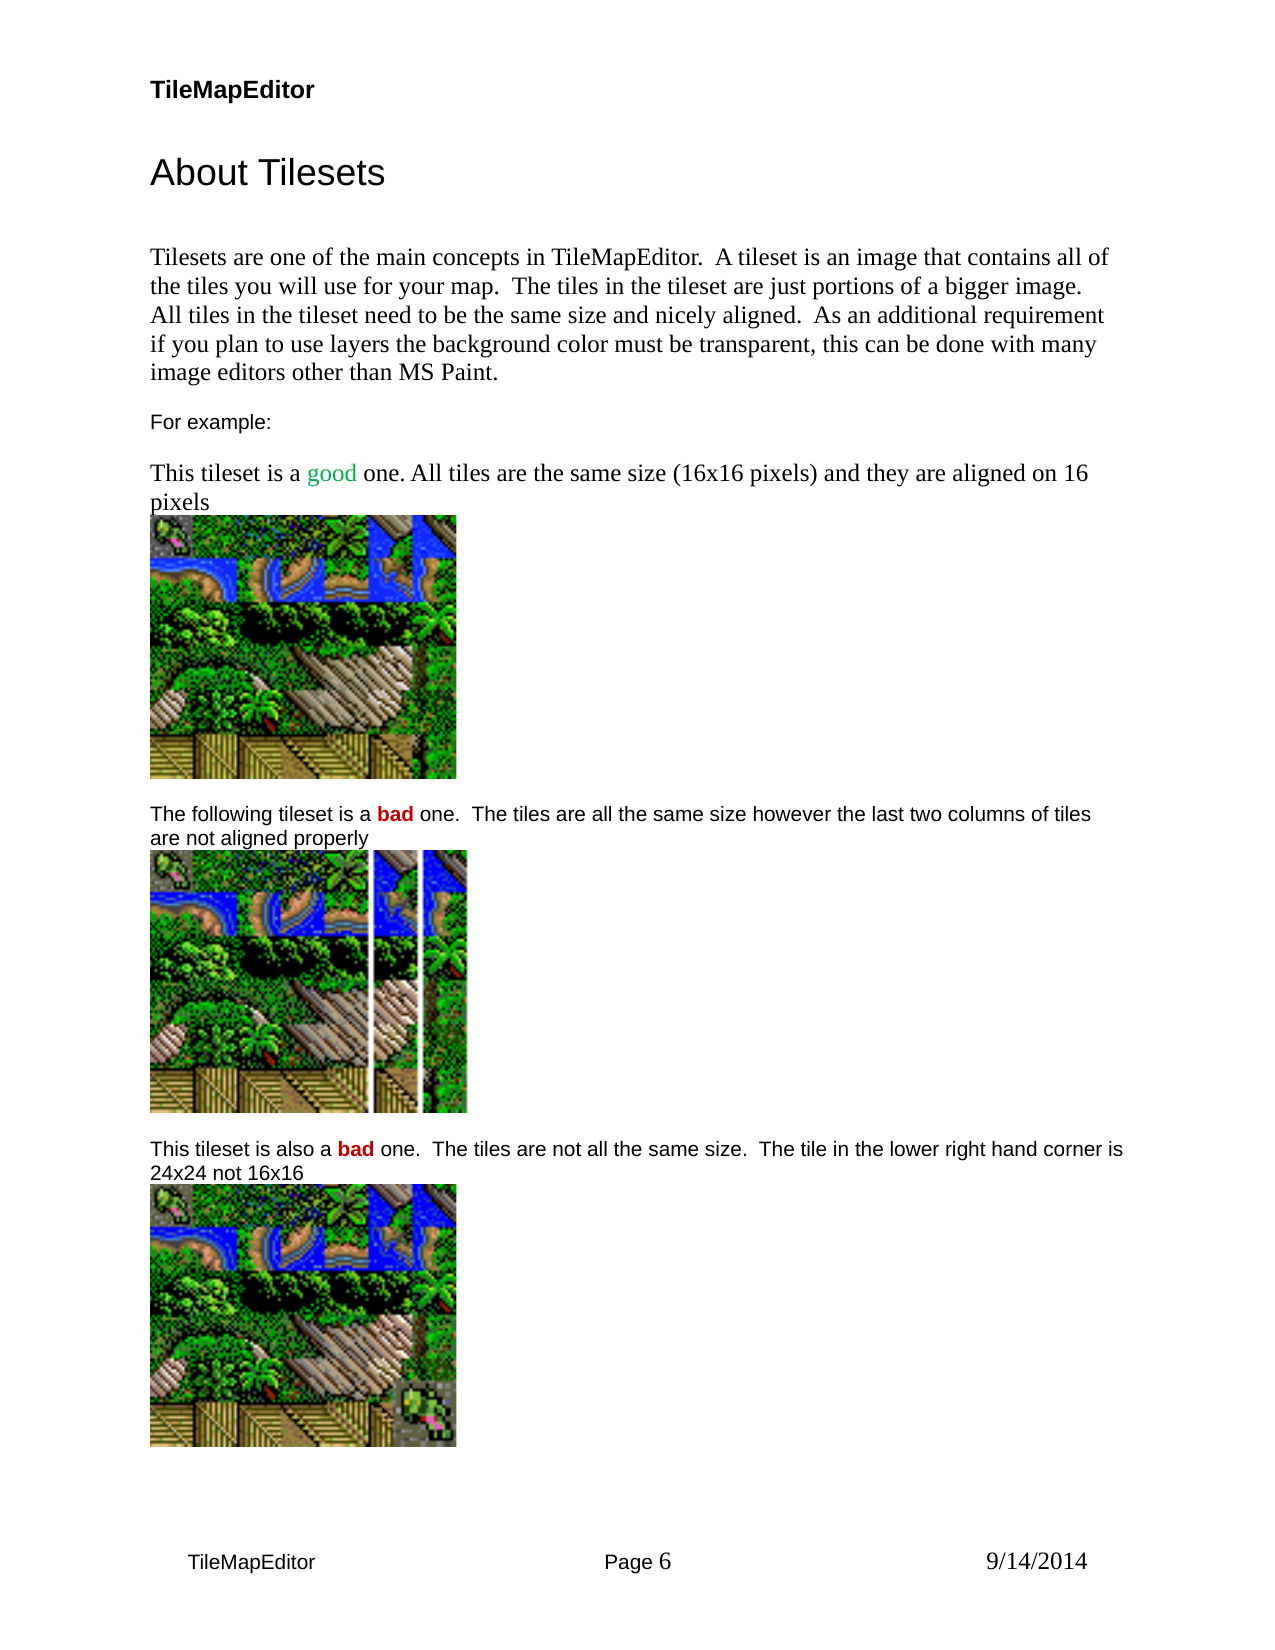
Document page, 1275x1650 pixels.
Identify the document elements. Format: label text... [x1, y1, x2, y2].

subtitle About Tilesets [150, 150, 1125, 193]
text This tileset is a good one. All tiles are the same size (16x16 pixels) and they are aligned on 16 pixels [150, 458, 1125, 516]
text The following tileset is a bad one. The tiles are all the same size however the last two columns of tiles are not aligned properly [150, 802, 1125, 850]
text Tilesets are one of the main concepts in TileMapEditor. A tileset is an image that contains all of the tiles you will use for your map. The tiles in the tileset are just portions of a bigger image. All tiles in the tileset need to be the same size and nicely aligned. As an additional requirement if you plan to use layers the background color must be transparent, this can be done with many image editors other than MS Paint. [150, 242, 1125, 386]
text This tileset is also a bad one. The tiles are not all the same size. The tile in the lower right hand corner is 24x24 not 16x16 [150, 1136, 1125, 1184]
text For example: [150, 410, 1125, 434]
picture [150, 1184, 457, 1447]
picture [150, 515, 457, 779]
picture [150, 850, 476, 1113]
